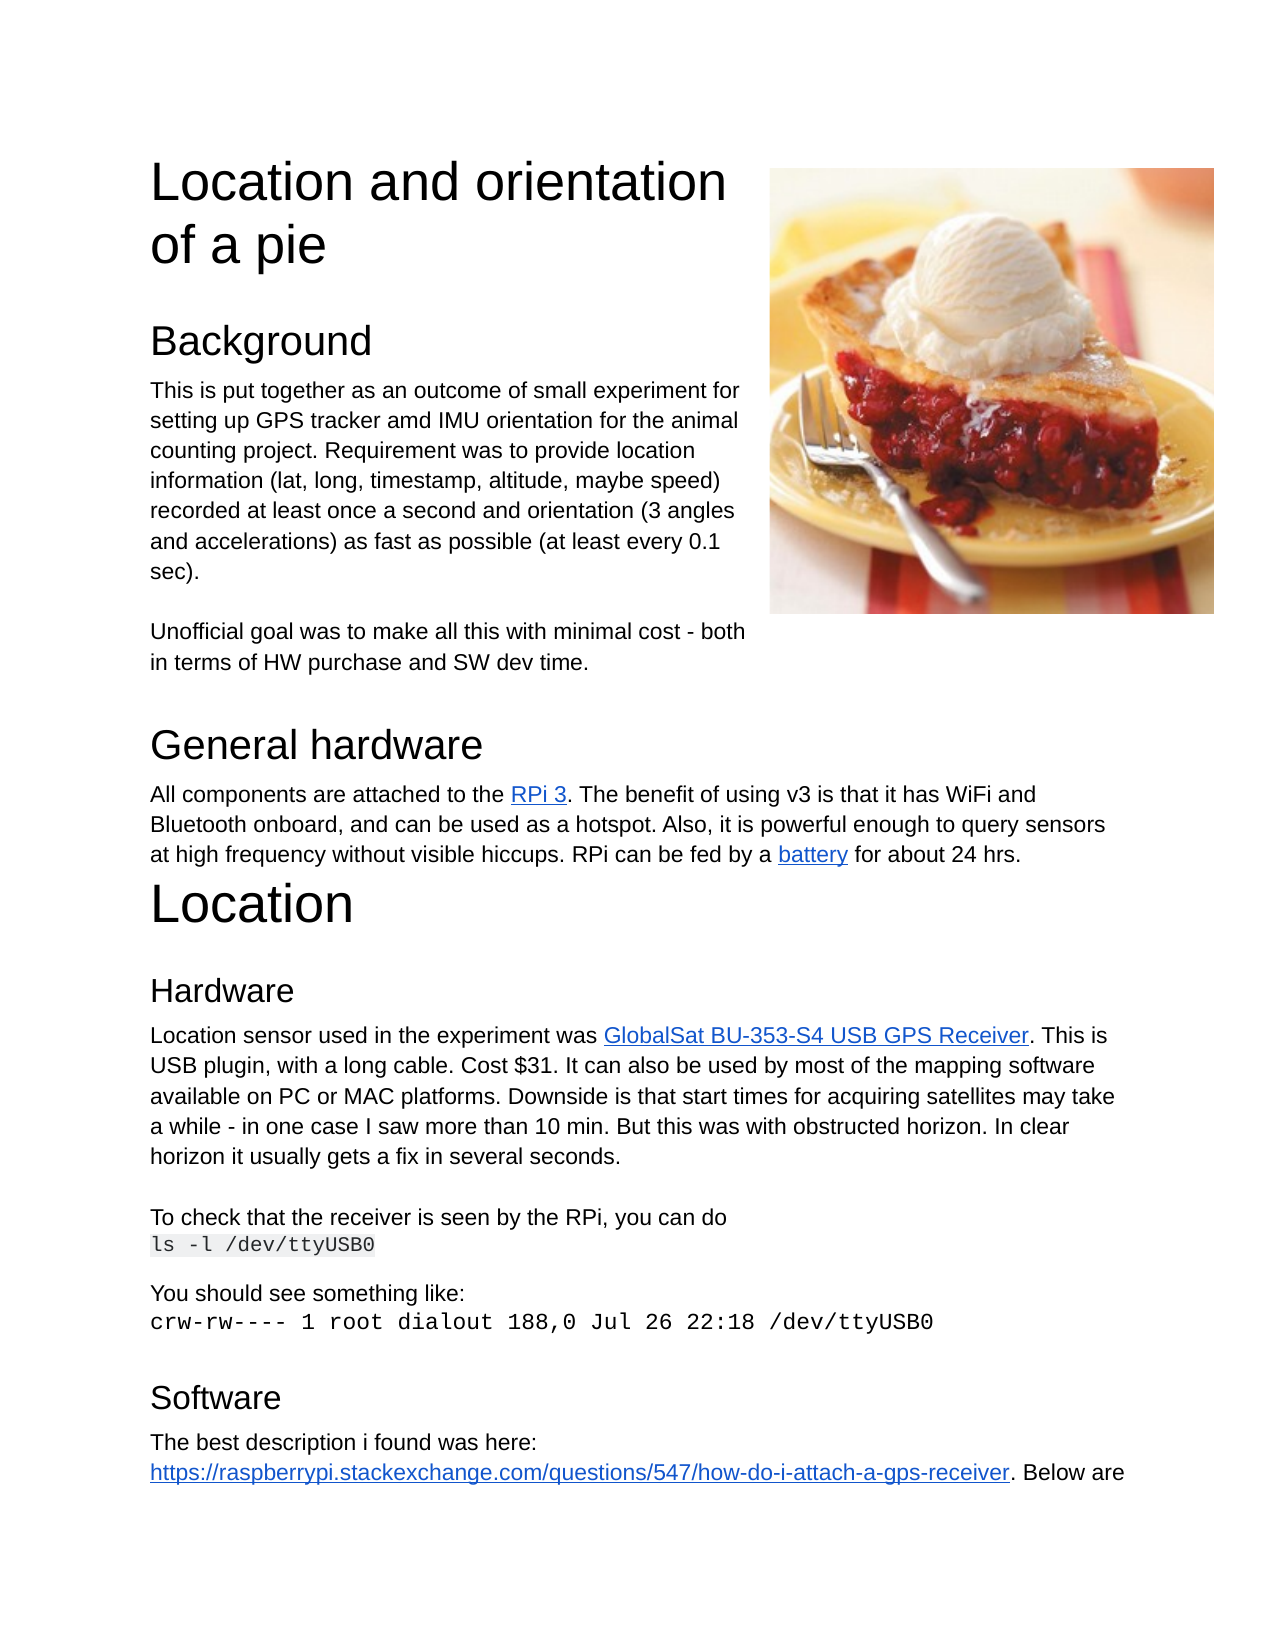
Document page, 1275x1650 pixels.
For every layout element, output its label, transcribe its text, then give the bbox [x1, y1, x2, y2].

text To check that the receiver is seen by the RPi, you can do [150, 1203, 1125, 1230]
subtitle Hardware [150, 971, 1125, 1010]
text ls -l /dev/ttyUSB0 [150, 1234, 1125, 1257]
text Unofficial goal was to make all this with minimal cost - both in terms of HW purchase and SW dev time. [150, 618, 1125, 675]
text The best description i found was here: https://raspberrypi.stackexchange.com/questions/547/how-do-i-attach-a-gps-receiver. Below are [150, 1429, 1125, 1485]
text Location sensor used in the experiment was GlobalSat BU-353-S4 USB GPS Receiver. This is USB plugin, with a long cable. Cost $31. It can also be used by most of the mapping software available on PC or MAC platforms. Downside is that start times for acquiring satellites may take a while - in one case I saw more than 10 min. But this was with obstructed horizon. In clear horizon it usually gets a fix in several seconds. [150, 1022, 1125, 1169]
subtitle Software [150, 1378, 1125, 1416]
subtitle Background [150, 316, 769, 364]
text You should see something like: [150, 1280, 1125, 1307]
picture [769, 168, 1214, 614]
text This is put together as an outcome of small experiment for setting up GPS tracker amd IMU orientation for the animal counting project. Requirement was to provide location information (lat, long, timestamp, altitude, maybe speed) recorded at least once a second and orientation (3 angles and accelerations) as fast as possible (at least every 0.1 sec). [150, 377, 769, 584]
text All components are attached to the RPi 3. The benefit of using v3 is that it has WiFi and Bluetooth onboard, and can be used as a hotspot. Also, it is powerful enough to query sensors at high frequency without visible hiccups. RPi can be fed by a battery for about 24 hrs. [150, 781, 1125, 868]
text crw-rw---- 1 root dialout 188,0 Jul 26 22:18 /dev/ttyUSB0 [150, 1310, 1125, 1336]
subtitle General hardware [150, 720, 1125, 768]
title Location and orientation of a pie [150, 150, 1125, 274]
title Location [150, 871, 1125, 934]
